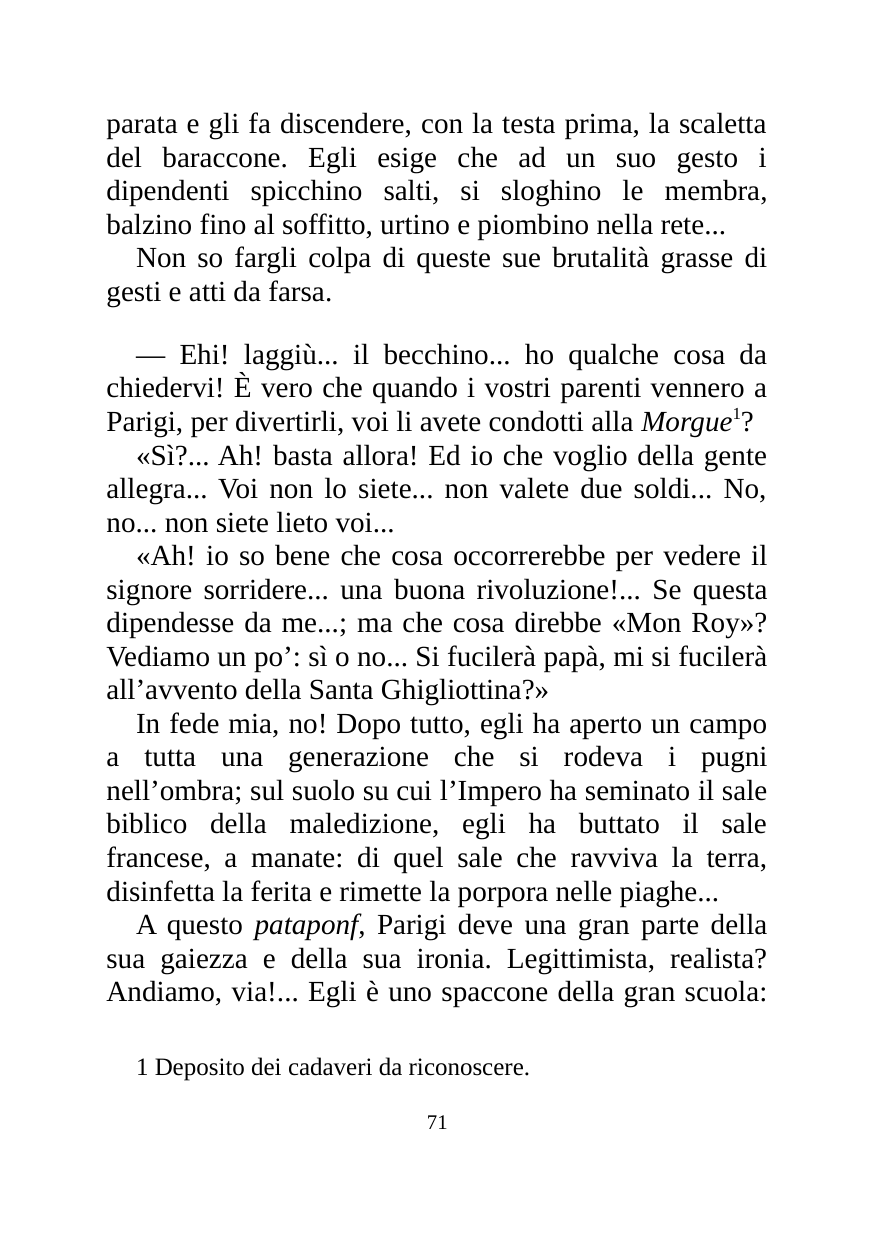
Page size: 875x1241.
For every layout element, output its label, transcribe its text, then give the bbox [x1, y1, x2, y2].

text «Sì?... Ah! basta allora! Ed io che voglio della gente allegra... Voi non lo siete... non valete due soldi... No, no... non siete lieto voi... [106, 438, 768, 538]
text parata e gli fa discendere, con la testa prima, la scaletta del baraccone. Egli esige che ad un suo gesto i dipendenti spicchino salti, si sloghino le membra, balzino fino al soffitto, urtino e piombino nella rete... [106, 106, 768, 240]
text — Ehi! laggiù... il becchino... ho qualche cosa da chiedervi! È vero che quando i vostri parenti vennero a Parigi, per divertirli, voi li avete condotti alla Morgue? [106, 337, 768, 438]
text Non so fargli colpa di queste sue brutalità grasse di gesti e atti da farsa. [106, 240, 768, 307]
text In fede mia, no! Dopo tutto, egli ha aperto un campo a tutta una generazione che si rodeva i pugni nell’ombra; sul suolo su cui l’Impero ha seminato il sale biblico della maledizione, egli ha buttato il sale francese, a manate: di quel sale che ravviva la terra, disinfetta la ferita e rimette la porpora nelle piaghe... [106, 706, 768, 907]
text A questo pataponf, Parigi deve una gran parte della sua gaiezza e della sua ironia. Legittimista, realista? Andiamo, via!... Egli è uno spaccone della gran scuola: [106, 907, 768, 1008]
text «Ah! io so bene che cosa occorrerebbe per vedere il signore sorridere... una buona rivoluzione!... Se questa dipendesse da me...; ma che cosa direbbe «Mon Roy»? Vediamo un po’: sì o no... Si fucilerà papà, mi si fucilerà all’avvento della Santa Ghigliottina?» [106, 538, 768, 706]
text Deposito dei cadaveri da riconoscere. [106, 1052, 768, 1080]
